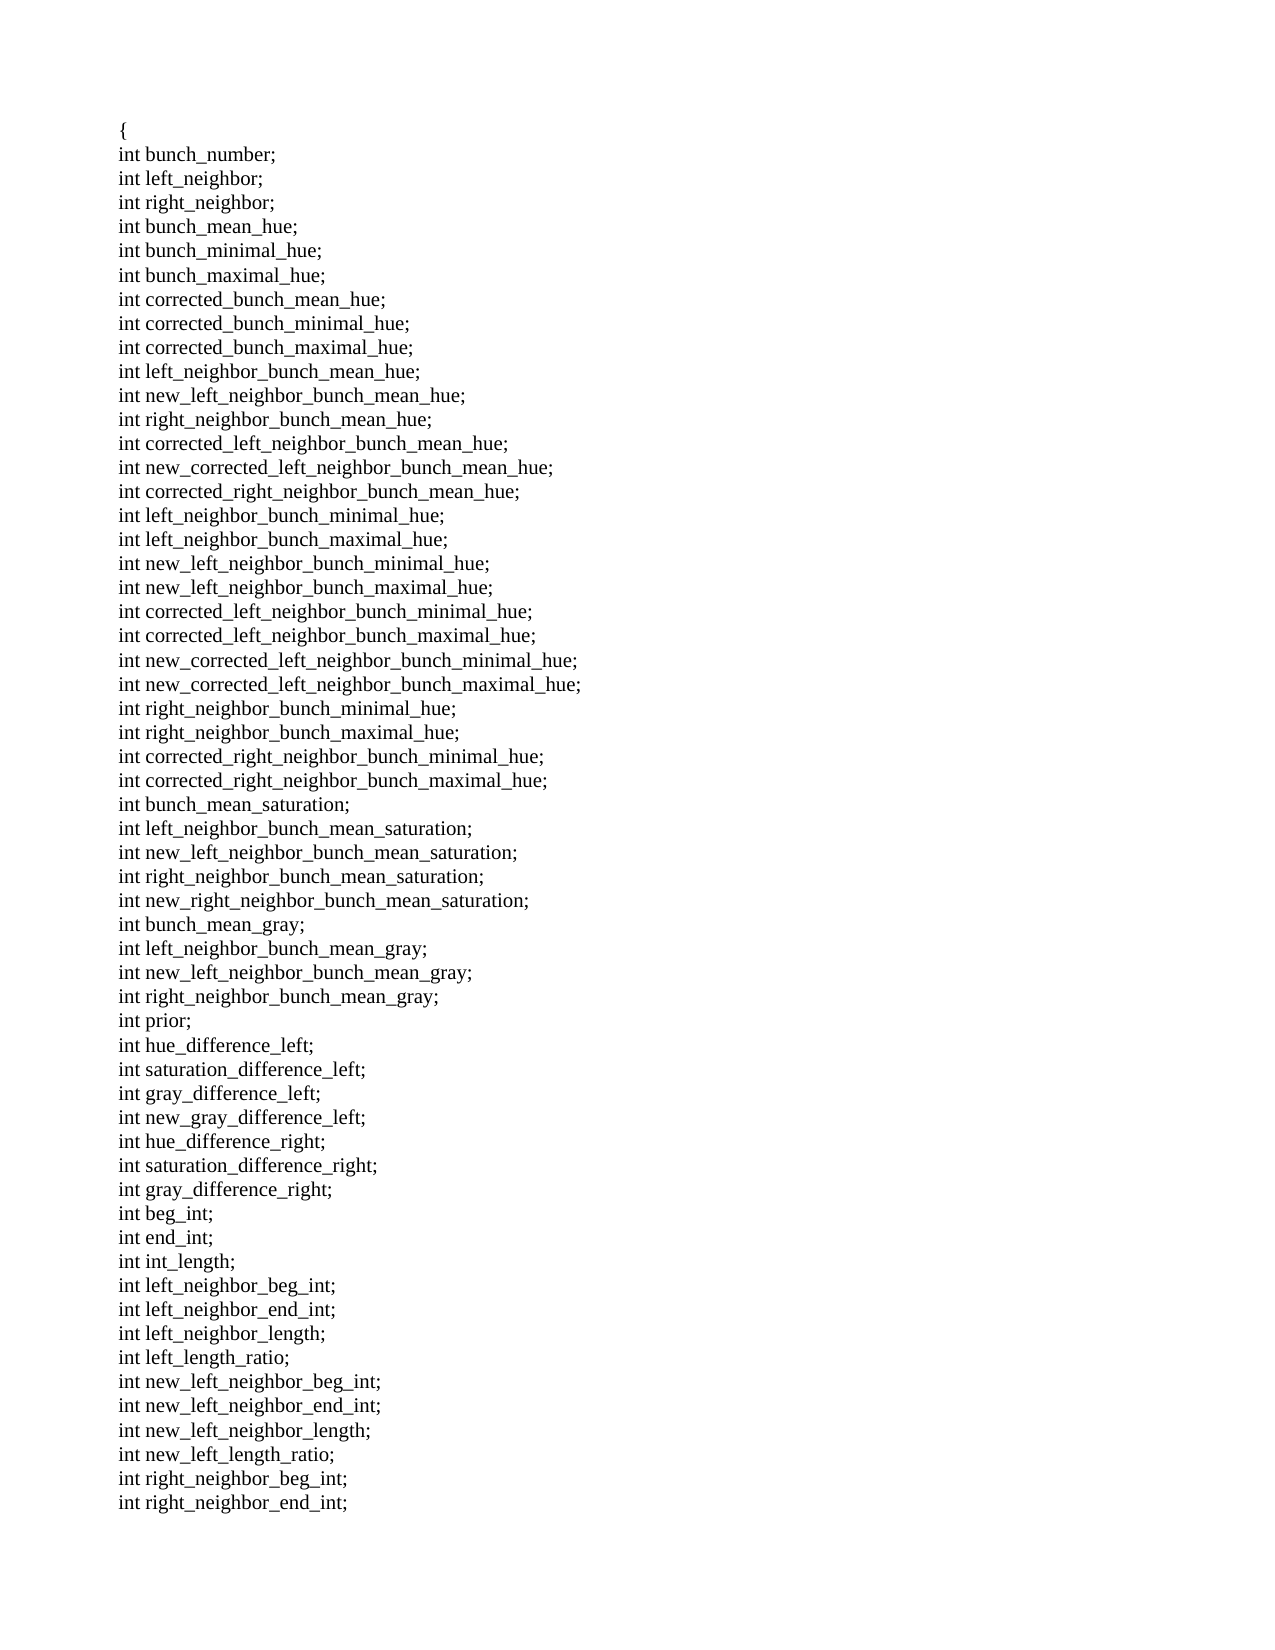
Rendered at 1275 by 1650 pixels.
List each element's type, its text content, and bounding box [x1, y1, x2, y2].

text int new_right_neighbor_bunch_mean_saturation; [118, 888, 1157, 912]
text int prior; [118, 1008, 1157, 1032]
text int left_neighbor; [118, 166, 1157, 190]
text int new_left_neighbor_bunch_mean_saturation; [118, 840, 1157, 864]
text int hue_difference_right; [118, 1129, 1157, 1153]
text int left_neighbor_bunch_mean_saturation; [118, 816, 1157, 840]
text int bunch_minimal_hue; [118, 238, 1157, 262]
text int left_neighbor_end_int; [118, 1297, 1157, 1321]
text int end_int; [118, 1225, 1157, 1249]
text int gray_difference_right; [118, 1177, 1157, 1201]
text int corrected_right_neighbor_bunch_minimal_hue; [118, 744, 1157, 768]
text int left_neighbor_length; [118, 1321, 1157, 1345]
text int right_neighbor_beg_int; [118, 1466, 1157, 1490]
text int left_neighbor_bunch_maximal_hue; [118, 527, 1157, 551]
text int corrected_right_neighbor_bunch_maximal_hue; [118, 768, 1157, 792]
text int new_left_neighbor_bunch_maximal_hue; [118, 575, 1157, 599]
text int new_left_neighbor_beg_int; [118, 1369, 1157, 1393]
text int corrected_right_neighbor_bunch_mean_hue; [118, 479, 1157, 503]
text int new_left_neighbor_end_int; [118, 1393, 1157, 1417]
text int beg_int; [118, 1201, 1157, 1225]
text int new_left_neighbor_length; [118, 1417, 1157, 1442]
text int corrected_left_neighbor_bunch_maximal_hue; [118, 623, 1157, 647]
text int bunch_maximal_hue; [118, 262, 1157, 287]
text int int_length; [118, 1249, 1157, 1273]
text int corrected_left_neighbor_bunch_mean_hue; [118, 431, 1157, 455]
text int new_corrected_left_neighbor_bunch_maximal_hue; [118, 672, 1157, 696]
text int new_corrected_left_neighbor_bunch_mean_hue; [118, 455, 1157, 479]
text int new_left_neighbor_bunch_minimal_hue; [118, 551, 1157, 575]
text int right_neighbor_bunch_mean_saturation; [118, 864, 1157, 888]
text int bunch_mean_saturation; [118, 792, 1157, 816]
text int gray_difference_left; [118, 1081, 1157, 1105]
text int new_gray_difference_left; [118, 1105, 1157, 1129]
text int right_neighbor_bunch_minimal_hue; [118, 696, 1157, 720]
text { [118, 118, 1157, 142]
text int right_neighbor_bunch_mean_hue; [118, 407, 1157, 431]
text int bunch_mean_gray; [118, 912, 1157, 936]
text int hue_difference_left; [118, 1032, 1157, 1057]
text int right_neighbor_bunch_maximal_hue; [118, 720, 1157, 744]
text int corrected_left_neighbor_bunch_minimal_hue; [118, 599, 1157, 623]
text int right_neighbor; [118, 190, 1157, 214]
text int saturation_difference_right; [118, 1153, 1157, 1177]
text int new_left_length_ratio; [118, 1442, 1157, 1466]
text int left_neighbor_bunch_minimal_hue; [118, 503, 1157, 527]
text int left_neighbor_bunch_mean_hue; [118, 359, 1157, 383]
text int saturation_difference_left; [118, 1057, 1157, 1081]
text int bunch_mean_hue; [118, 214, 1157, 238]
text int bunch_number; [118, 142, 1157, 166]
text int corrected_bunch_minimal_hue; [118, 311, 1157, 335]
text int right_neighbor_end_int; [118, 1490, 1157, 1514]
text int left_neighbor_beg_int; [118, 1273, 1157, 1297]
text int corrected_bunch_maximal_hue; [118, 335, 1157, 359]
text int left_length_ratio; [118, 1345, 1157, 1369]
text int new_left_neighbor_bunch_mean_hue; [118, 383, 1157, 407]
text int right_neighbor_bunch_mean_gray; [118, 984, 1157, 1008]
text int corrected_bunch_mean_hue; [118, 287, 1157, 311]
text int new_left_neighbor_bunch_mean_gray; [118, 960, 1157, 984]
text int new_corrected_left_neighbor_bunch_minimal_hue; [118, 647, 1157, 672]
text int left_neighbor_bunch_mean_gray; [118, 936, 1157, 960]
